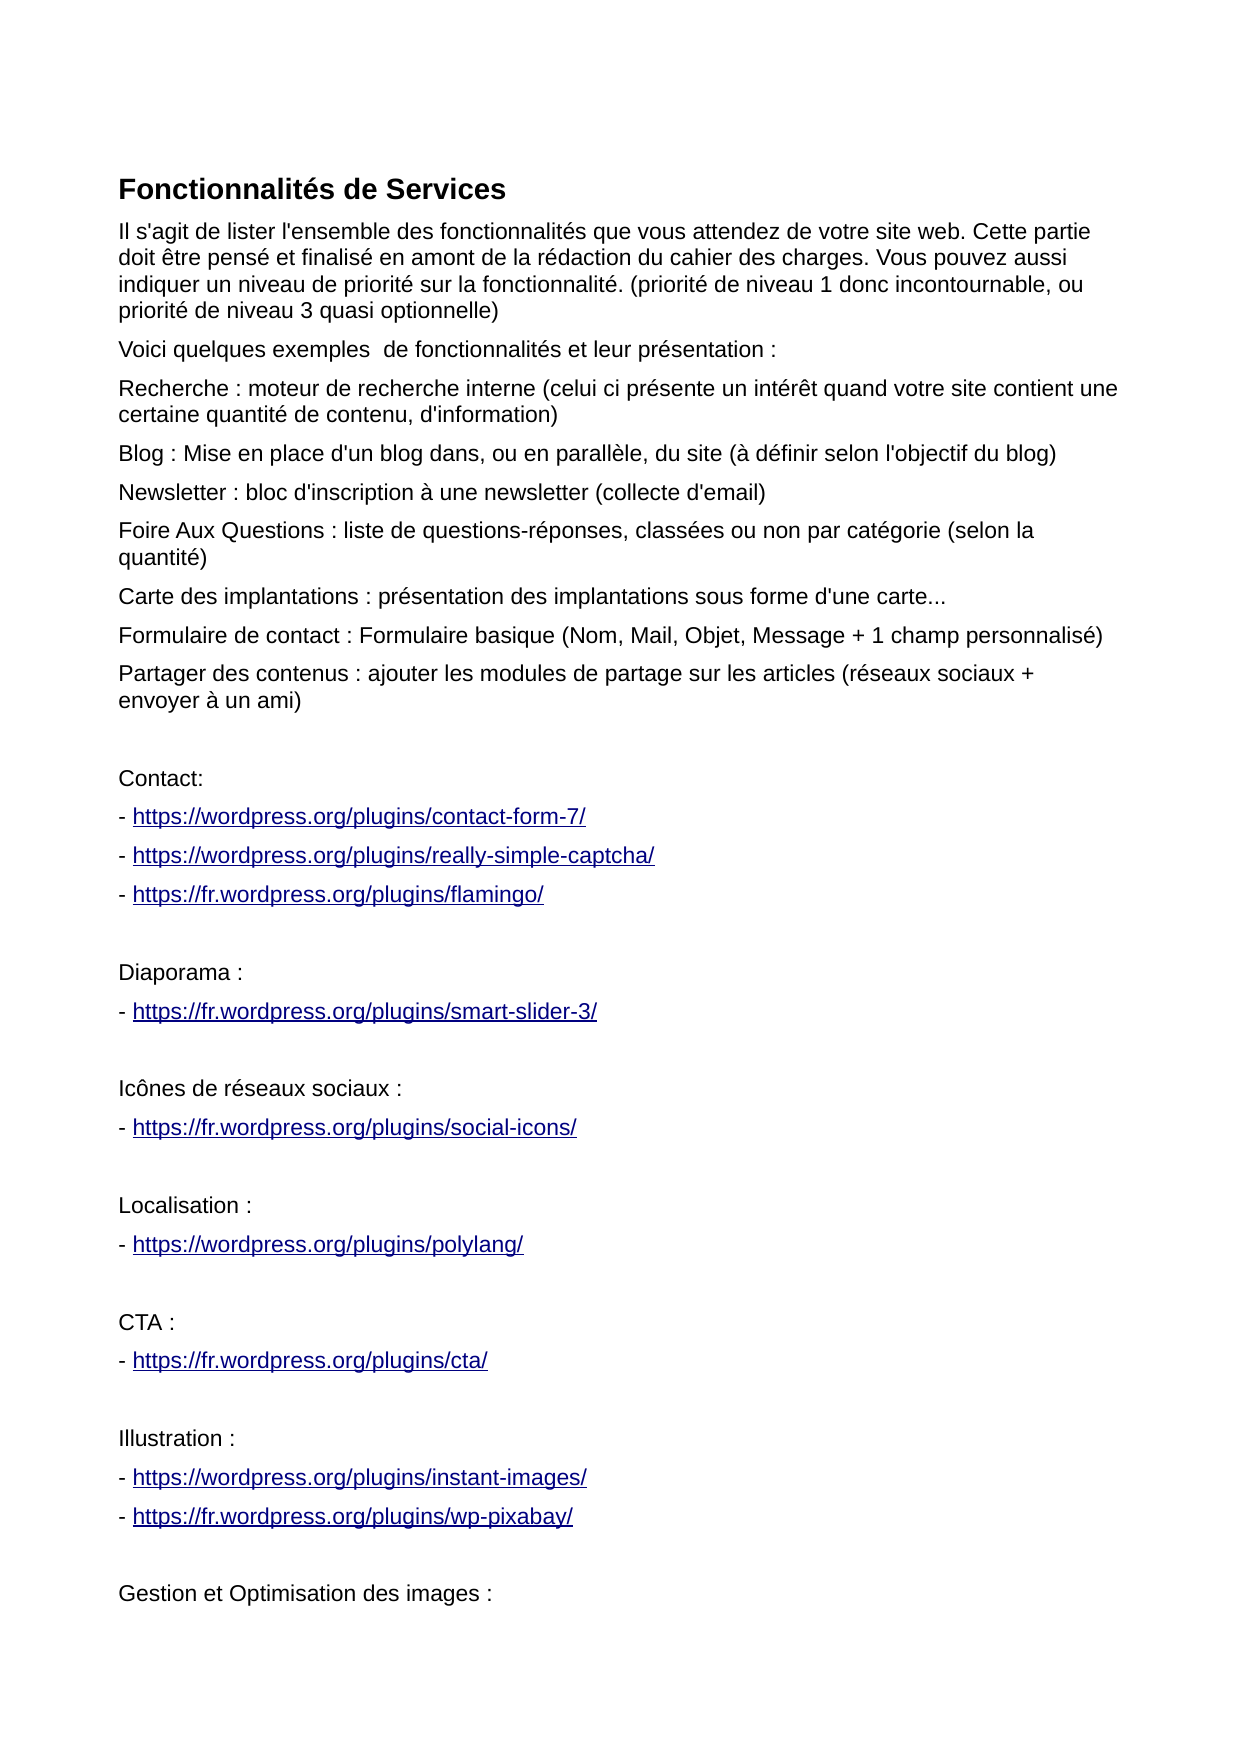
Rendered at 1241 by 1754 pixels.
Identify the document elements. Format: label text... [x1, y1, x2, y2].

text Il s'agit de lister l'ensemble des fonctionnalités que vous attendez de votre site web. Cette partie doit être pensé et finalisé en amont de la rédaction du cahier des charges. Vous pouvez aussi indiquer un niveau de priorité sur la fonctionnalité. (priorité de niveau 1 donc incontournable, ou priorité de niveau 3 quasi optionnelle) [118, 218, 1122, 323]
text Carte des implantations : présentation des implantations sous forme d'une carte... [118, 583, 1122, 609]
text Icônes de réseaux sociaux : [118, 1075, 1122, 1102]
text Foire Aux Questions : liste de questions-réponses, classées ou non par catégorie (selon la quantité) [118, 517, 1122, 570]
text Diaporama : [118, 959, 1122, 985]
text Voici quelques exemples de fonctionnalités et leur présentation : [118, 336, 1122, 362]
text Newsletter : bloc d'inscription à une newsletter (collecte d'email) [118, 479, 1122, 505]
text Illustration : [118, 1425, 1122, 1451]
text Partager des contenus : ajouter les modules de partage sur les articles (réseaux sociaux + envoyer à un ami) [118, 660, 1122, 713]
text Contact: [118, 764, 1122, 791]
text - https://fr.wordpress.org/plugins/social-icons/ [118, 1114, 1122, 1141]
text Localisation : [118, 1192, 1122, 1218]
text - https://fr.wordpress.org/plugins/cta/ [118, 1347, 1122, 1374]
text Gestion et Optimisation des images : [118, 1580, 1122, 1607]
text - https://fr.wordpress.org/plugins/wp-pixabay/ [118, 1503, 1122, 1529]
text Recherche : moteur de recherche interne (celui ci présente un intérêt quand votre site contient une certaine quantité de contenu, d'information) [118, 374, 1122, 427]
text - https://wordpress.org/plugins/polylang/ [118, 1231, 1122, 1257]
text - https://wordpress.org/plugins/really-simple-captcha/ [118, 842, 1122, 868]
text - https://fr.wordpress.org/plugins/smart-slider-3/ [118, 998, 1122, 1024]
text Formulaire de contact : Formulaire basique (Nom, Mail, Objet, Message + 1 champ personnalisé) [118, 622, 1122, 648]
subtitle Fonctionnalités de Services [118, 172, 1122, 205]
text - https://wordpress.org/plugins/contact-form-7/ [118, 803, 1122, 830]
text - https://wordpress.org/plugins/instant-images/ [118, 1464, 1122, 1490]
text CTA : [118, 1308, 1122, 1335]
text Blog : Mise en place d'un blog dans, ou en parallèle, du site (à définir selon l'objectif du blog) [118, 440, 1122, 466]
text - https://fr.wordpress.org/plugins/flamingo/ [118, 881, 1122, 907]
